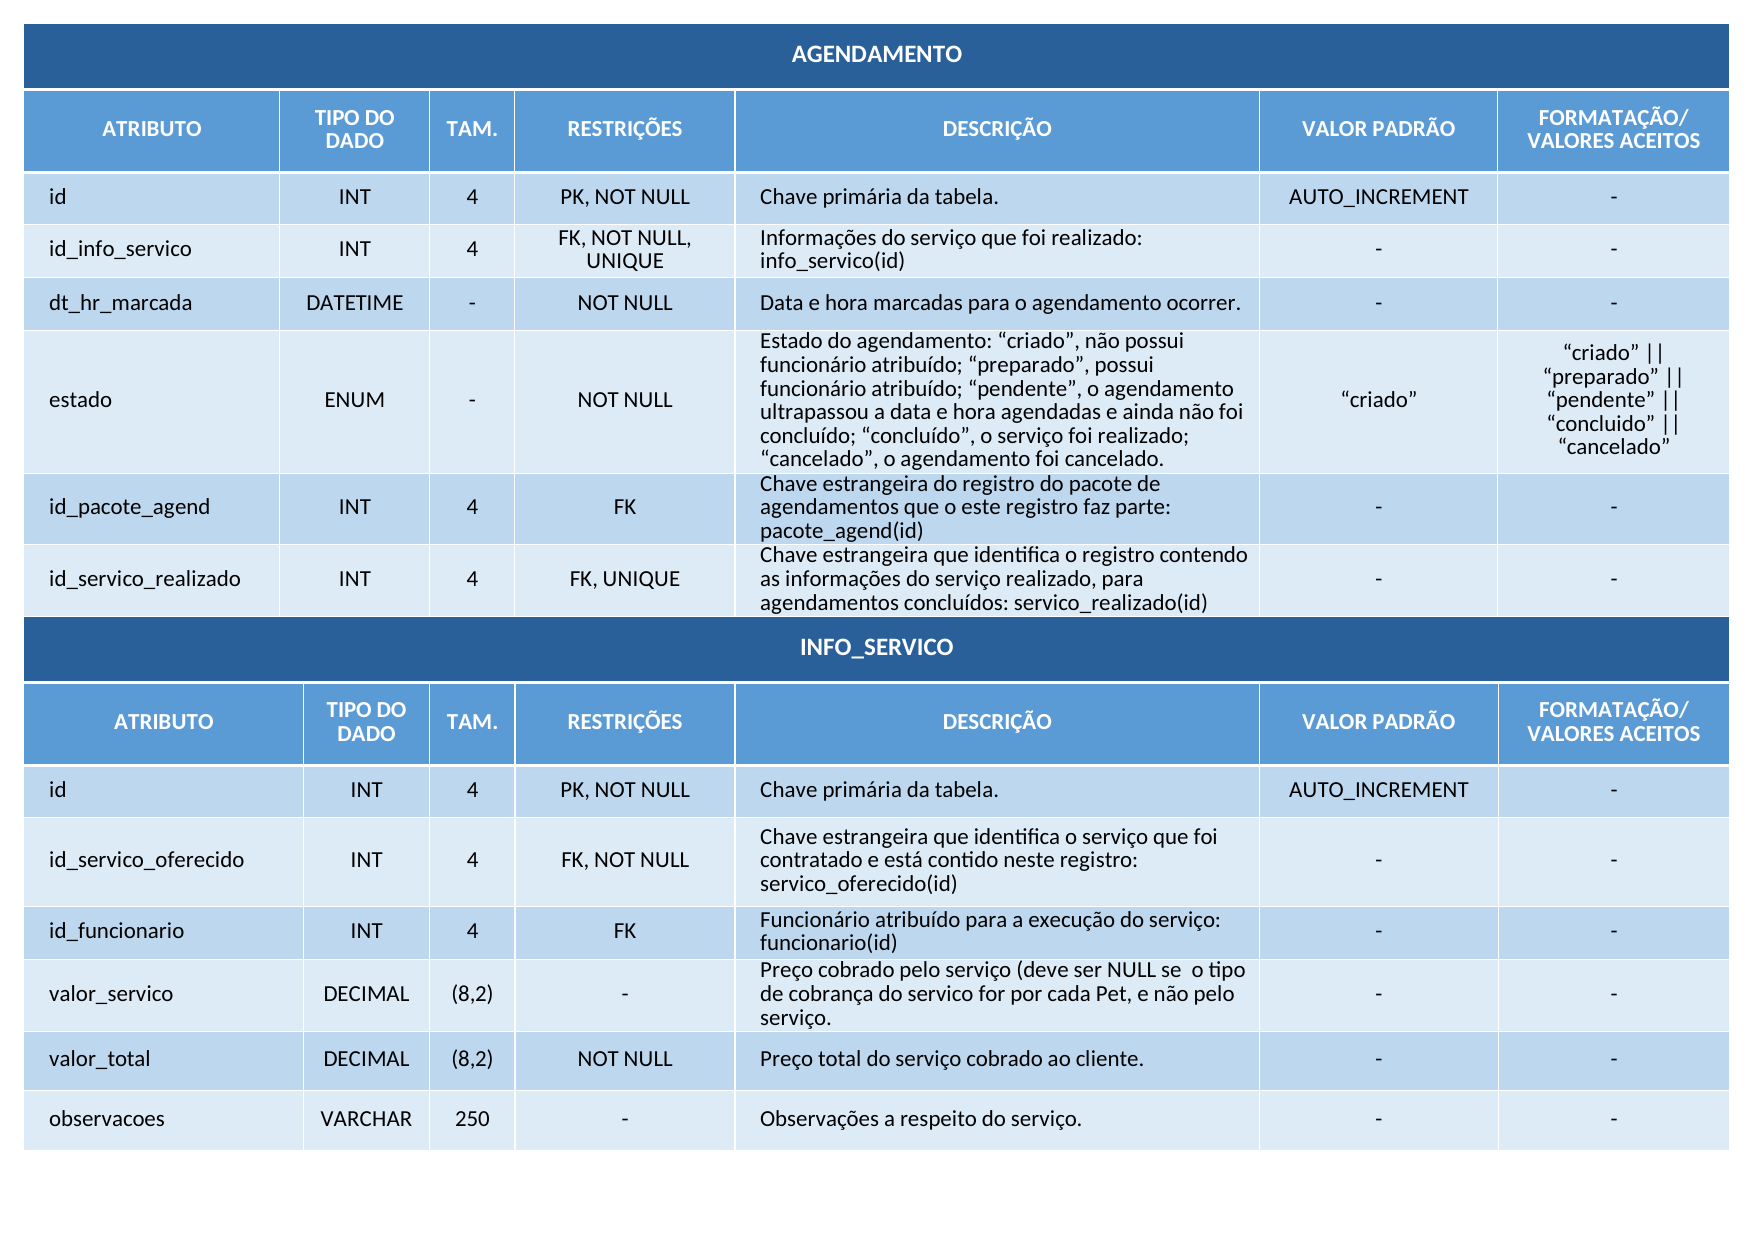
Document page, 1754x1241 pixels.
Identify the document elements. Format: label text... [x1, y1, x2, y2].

table_cell - [1499, 1032, 1729, 1090]
table_cell 4 [430, 545, 514, 616]
table_cell FORMATAÇÃO/VALORES ACEITOS [1498, 91, 1729, 171]
table_cell ENUM [280, 331, 429, 473]
table_cell PK, NOT NULL [516, 767, 734, 817]
table_cell - [1260, 960, 1498, 1031]
table_cell (8,2) [430, 1032, 514, 1090]
table_cell 4 [430, 907, 514, 959]
table_cell - [1498, 174, 1729, 224]
table_cell 4 [430, 225, 514, 277]
table_cell ATRIBUTO [24, 684, 303, 764]
table_cell Funcionário atribuído para a execução do serviço: funcionario(id) [736, 907, 1259, 959]
table_cell “criado” || “preparado” || “pendente” || “concluido” || “cancelado” [1498, 331, 1729, 473]
table_cell RESTRIÇÕES [515, 91, 734, 171]
table_cell FK, NOT NULL [516, 818, 734, 906]
table_cell (8,2) [430, 960, 514, 1031]
table_cell - [516, 960, 734, 1031]
table_header AGENDAMENTO [24, 24, 1729, 88]
table_cell TIPO DO DADO [280, 91, 429, 171]
table_cell - [1499, 1091, 1729, 1150]
table_cell AUTO_INCREMENT [1260, 767, 1498, 817]
table_cell Chave estrangeira do registro do pacote de agendamentos que o este registro faz parte: pacote_agend(id) [736, 474, 1259, 544]
table_cell - [1260, 1032, 1498, 1090]
table_cell TAM. [430, 91, 514, 171]
table_cell valor_total [24, 1032, 303, 1090]
table_header INFO_SERVICO [24, 617, 1729, 681]
table_cell INT [280, 174, 429, 224]
table_cell NOT NULL [516, 1032, 734, 1090]
table_cell - [1498, 545, 1729, 616]
table_cell - [1499, 960, 1729, 1031]
table_cell - [1260, 545, 1497, 616]
table_cell dt_hr_marcada [24, 278, 279, 330]
table_cell AUTO_INCREMENT [1260, 174, 1497, 224]
table_cell id [24, 767, 303, 817]
table_cell - [1498, 225, 1729, 277]
table_cell 4 [430, 818, 514, 906]
table_cell - [516, 1091, 734, 1150]
table_cell INT [304, 907, 429, 959]
table_cell id [24, 174, 279, 224]
table_cell VALOR PADRÃO [1260, 91, 1497, 171]
table_cell - [1260, 278, 1497, 330]
table_cell - [1260, 907, 1498, 959]
table_cell id_servico_oferecido [24, 818, 303, 906]
table_cell Observações a respeito do serviço. [736, 1091, 1259, 1150]
table_cell observacoes [24, 1091, 303, 1150]
table_cell VALOR PADRÃO [1260, 684, 1498, 764]
table_cell - [1498, 474, 1729, 544]
table_cell - [1260, 818, 1498, 906]
table_cell - [1260, 225, 1497, 277]
table_cell Chave primária da tabela. [736, 174, 1259, 224]
table_cell DATETIME [280, 278, 429, 330]
table_cell FK [516, 907, 734, 959]
table_cell - [1260, 474, 1497, 544]
table_cell - [430, 331, 514, 473]
table_cell RESTRIÇÕES [516, 684, 734, 764]
table_cell - [1499, 767, 1729, 817]
table_cell valor_servico [24, 960, 303, 1031]
table_cell 250 [430, 1091, 514, 1150]
table_cell id_servico_realizado [24, 545, 279, 616]
table_cell id_funcionario [24, 907, 303, 959]
table_cell DESCRIÇÃO [736, 91, 1259, 171]
table_cell 4 [430, 474, 514, 544]
table_cell id_pacote_agend [24, 474, 279, 544]
table_cell NOT NULL [515, 331, 734, 473]
table_cell - [1260, 1091, 1498, 1150]
table_cell Preço cobrado pelo serviço (deve ser NULL se o tipo de cobrança do servico for por cada Pet, e não pelo serviço. [736, 960, 1259, 1031]
table_cell INT [304, 818, 429, 906]
table_cell estado [24, 331, 279, 473]
table_cell INT [280, 545, 429, 616]
table_cell VARCHAR [304, 1091, 429, 1150]
table_cell ATRIBUTO [24, 91, 279, 171]
table_cell INT [280, 225, 429, 277]
table_cell INT [304, 767, 429, 817]
table_cell Chave estrangeira que identifica o serviço que foi contratado e está contido neste registro: servico_oferecido(id) [736, 818, 1259, 906]
table_cell Informações do serviço que foi realizado: info_servico(id) [736, 225, 1259, 277]
table_cell - [430, 278, 514, 330]
table_cell DECIMAL [304, 1032, 429, 1090]
table_cell id_info_servico [24, 225, 279, 277]
table_cell FK, NOT NULL, UNIQUE [515, 225, 734, 277]
table_cell 4 [430, 174, 514, 224]
table_cell Estado do agendamento: “criado”, não possui funcionário atribuído; “preparado”, possui funcionário atribuído; “pendente”, o agendamento ultrapassou a data e hora agendadas e ainda não foi concluído; “concluído”, o serviço foi realizado; “cancelado”, o agendamento foi cancelado. [736, 331, 1259, 473]
table_cell 4 [430, 767, 514, 817]
table_cell Chave estrangeira que identifica o registro contendo as informações do serviço realizado, para agendamentos concluídos: servico_realizado(id) [736, 545, 1259, 616]
table_cell - [1498, 278, 1729, 330]
table_cell TIPO DO DADO [304, 684, 429, 764]
table_cell FK [515, 474, 734, 544]
table_cell - [1499, 818, 1729, 906]
table_cell Data e hora marcadas para o agendamento ocorrer. [736, 278, 1259, 330]
table_cell FK, UNIQUE [515, 545, 734, 616]
table_cell PK, NOT NULL [515, 174, 734, 224]
table_cell TAM. [430, 684, 514, 764]
table_cell Preço total do serviço cobrado ao cliente. [736, 1032, 1259, 1090]
table_cell DECIMAL [304, 960, 429, 1031]
table_cell FORMATAÇÃO/VALORES ACEITOS [1499, 684, 1729, 764]
table_cell Chave primária da tabela. [736, 767, 1259, 817]
table_cell NOT NULL [515, 278, 734, 330]
table_cell - [1499, 907, 1729, 959]
table_cell DESCRIÇÃO [736, 684, 1259, 764]
table_cell “criado” [1260, 331, 1497, 473]
table_cell INT [280, 474, 429, 544]
